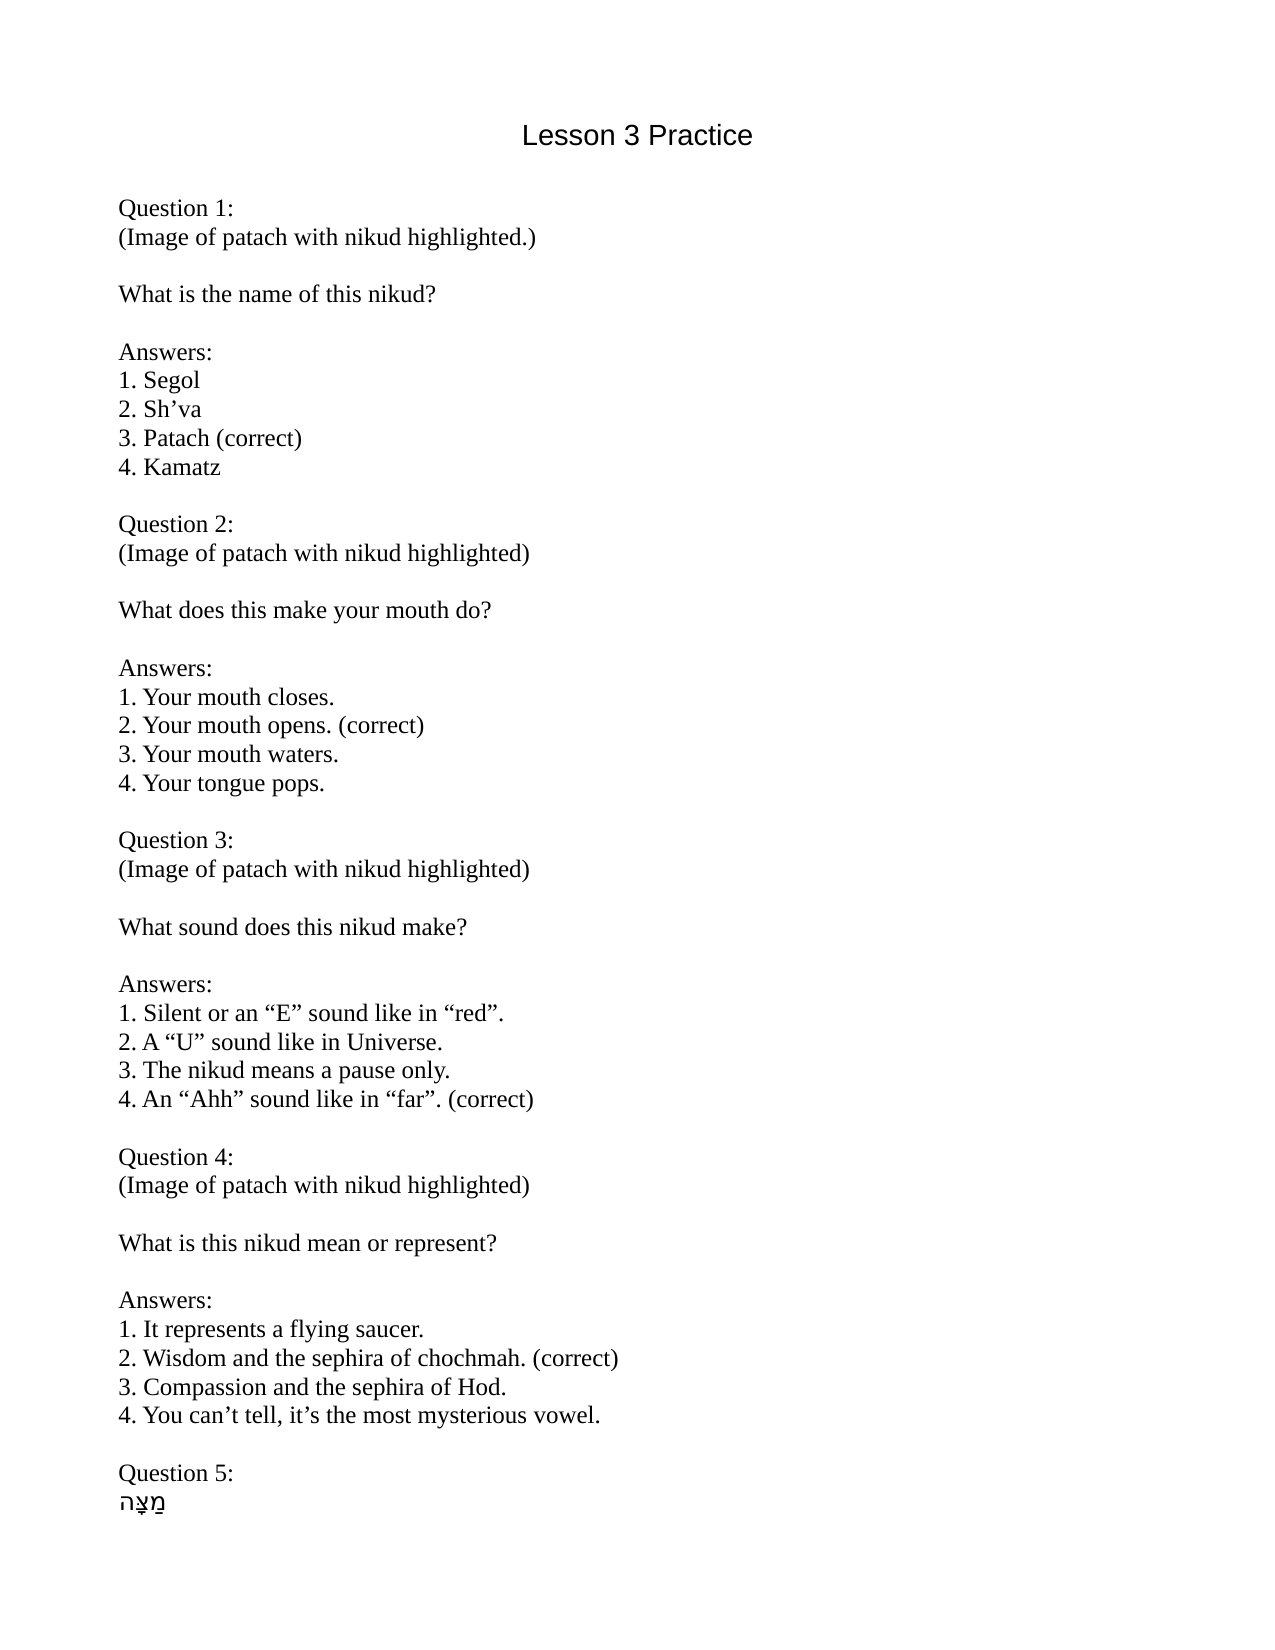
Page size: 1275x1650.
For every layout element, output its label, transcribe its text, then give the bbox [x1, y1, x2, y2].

text (Image of patach with nikud highlighted.) [118, 222, 1157, 250]
text Question 3: [118, 825, 1157, 854]
text Answers: [118, 1285, 1157, 1314]
text (Image of patach with nikud highlighted) [118, 538, 1157, 567]
text 4. Your tongue pops. [118, 768, 1157, 797]
text Question 5: [118, 1458, 1157, 1487]
text 1. It represents a flying saucer. [118, 1314, 1157, 1343]
text 1. Your mouth closes. [118, 682, 1157, 710]
text 3. Your mouth waters. [118, 739, 1157, 768]
text What is this nikud mean or represent? [118, 1228, 1157, 1257]
text Answers: [118, 653, 1157, 682]
text (Image of patach with nikud highlighted) [118, 854, 1157, 883]
text Question 4: [118, 1142, 1157, 1170]
text 4. Kamatz [118, 452, 1157, 480]
subtitle Lesson 3 Practice [118, 118, 1157, 152]
text Answers: [118, 337, 1157, 365]
text (Image of patach with nikud highlighted) [118, 1170, 1157, 1199]
text What sound does this nikud make? [118, 912, 1157, 940]
text 2. Wisdom and the sephira of chochmah. (correct) [118, 1343, 1157, 1372]
text 3. Patach (correct) [118, 423, 1157, 452]
text 1. Segol [118, 365, 1157, 394]
text What is the name of this nikud? [118, 279, 1157, 308]
text 4. An “Ahh” sound like in “far”. (correct) [118, 1084, 1157, 1113]
text מַצָּה [118, 1487, 1157, 1516]
text 3. Compassion and the sephira of Hod. [118, 1372, 1157, 1400]
text 4. You can’t tell, it’s the most mysterious vowel. [118, 1400, 1157, 1429]
text What does this make your mouth do? [118, 595, 1157, 624]
text 1. Silent or an “E” sound like in “red”. [118, 998, 1157, 1027]
text 3. The nikud means a pause only. [118, 1055, 1157, 1084]
text 2. A “U” sound like in Universe. [118, 1027, 1157, 1055]
text 2. Sh’va [118, 394, 1157, 423]
text Question 2: [118, 509, 1157, 538]
text Question 1: [118, 193, 1157, 222]
text 2. Your mouth opens. (correct) [118, 710, 1157, 739]
text Answers: [118, 969, 1157, 998]
